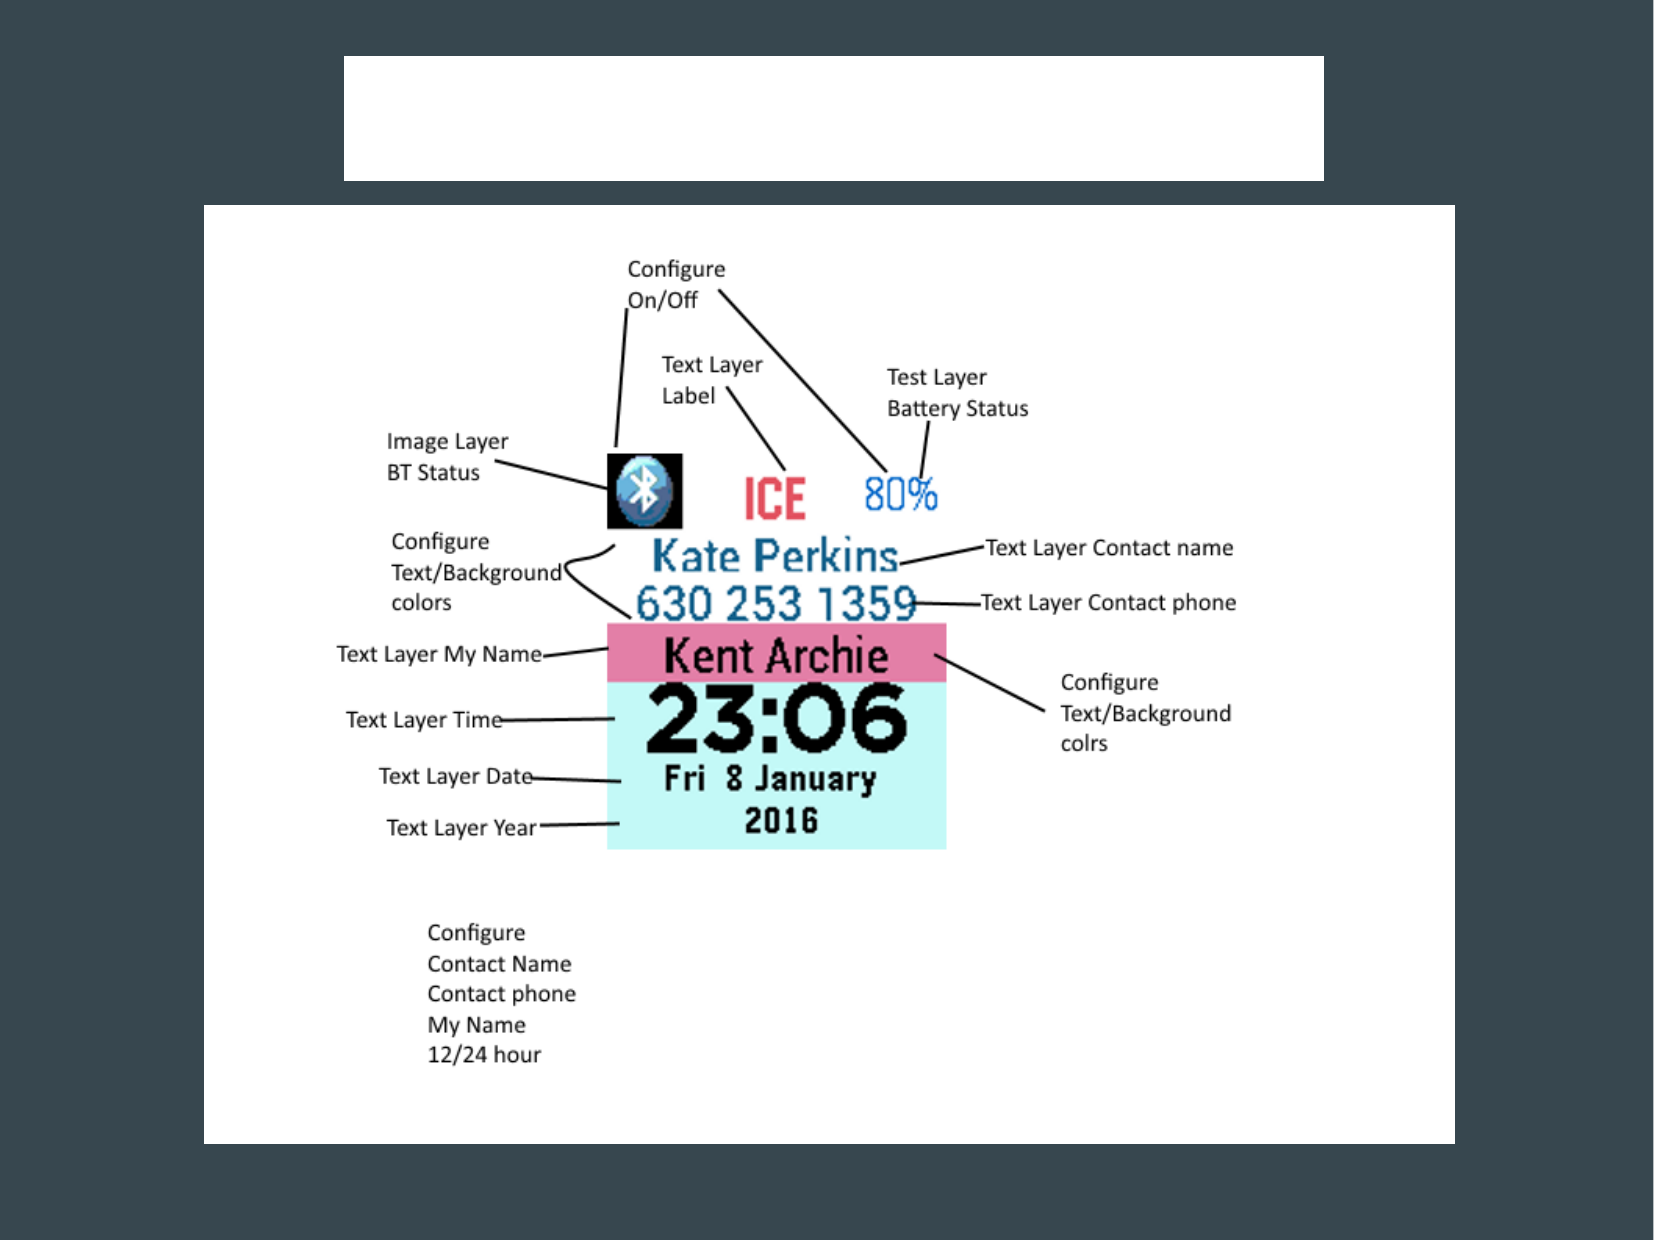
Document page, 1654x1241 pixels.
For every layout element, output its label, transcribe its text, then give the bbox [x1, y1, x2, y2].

picture [204, 205, 1455, 1144]
text_box [555, 150, 1606, 1186]
title Configurable Elements [90, 41, 1579, 196]
